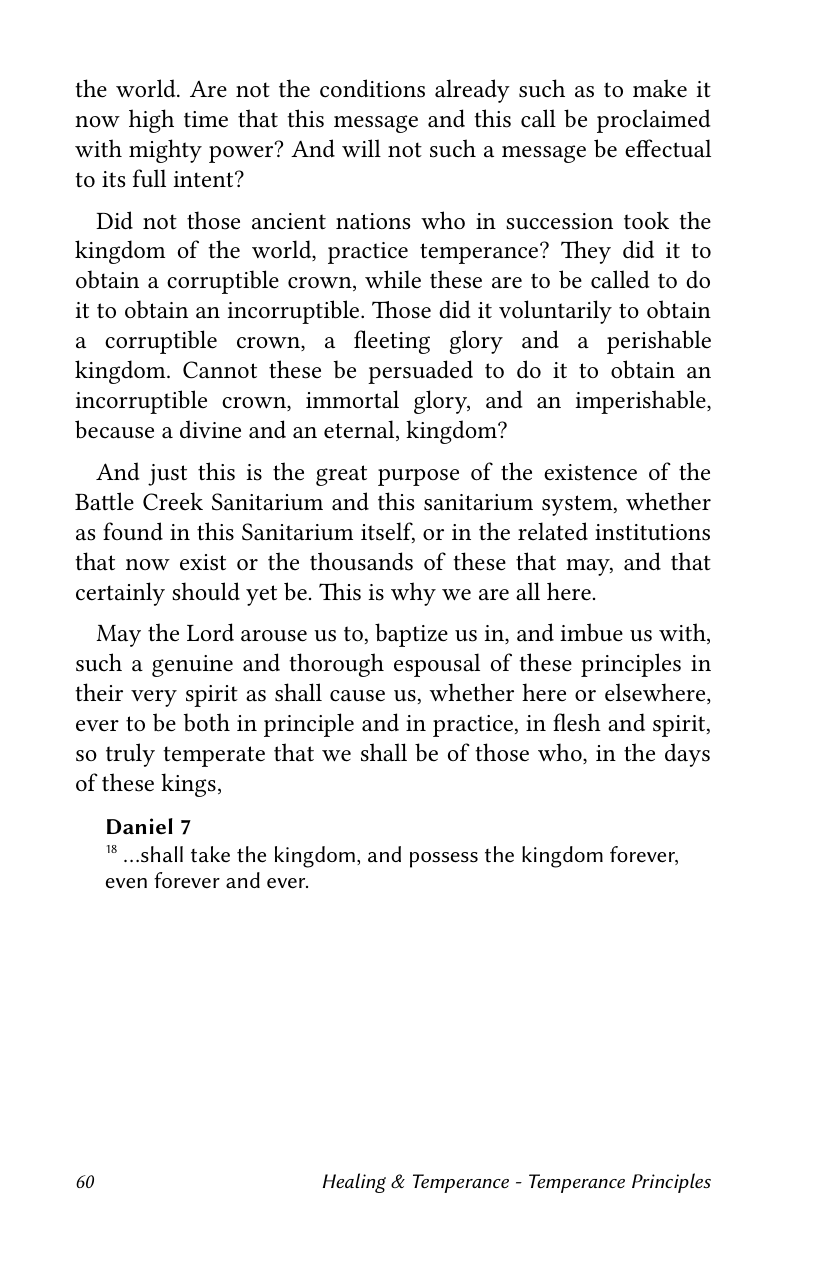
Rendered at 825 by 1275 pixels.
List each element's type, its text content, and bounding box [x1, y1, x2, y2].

text the world. Are not the conditions already such as to make it now high time that this message and this call be proclaimed with mighty power? And will not such a message be effectual to its full intent? [75, 75, 712, 193]
text 18 ...shall take the kingdom, and possess the kingdom forever, even forever and ever. [105, 841, 682, 894]
text And just this is the great purpose of the existence of the Battle Creek Sanitarium and this sanitarium system, whether as found in this Sanitarium itself, or in the related institutions that now exist or the thousands of these that may, and that certainly should yet be. This is why we are all here. [75, 458, 712, 606]
text Daniel 7 [105, 814, 712, 840]
text Did not those ancient nations who in succession took the kingdom of the world, practice temperance? They did it to obtain a corruptible crown, while these are to be called to do it to obtain an incorruptible. Those did it voluntarily to obtain a corruptible crown, a fleeting glory and a perishable kingdom. Cannot these be persuaded to do it to obtain an incorruptible crown, immortal glory, and an imperishable, because a divine and an eternal, kingdom? [75, 207, 712, 444]
text May the Lord arouse us to, baptize us in, and imbue us with, such a genuine and thorough espousal of these principles in their very spirit as shall cause us, whether here or elsewhere, ever to be both in principle and in practice, in flesh and spirit, so truly temperate that we shall be of those who, in the days of these kings, [75, 619, 712, 797]
